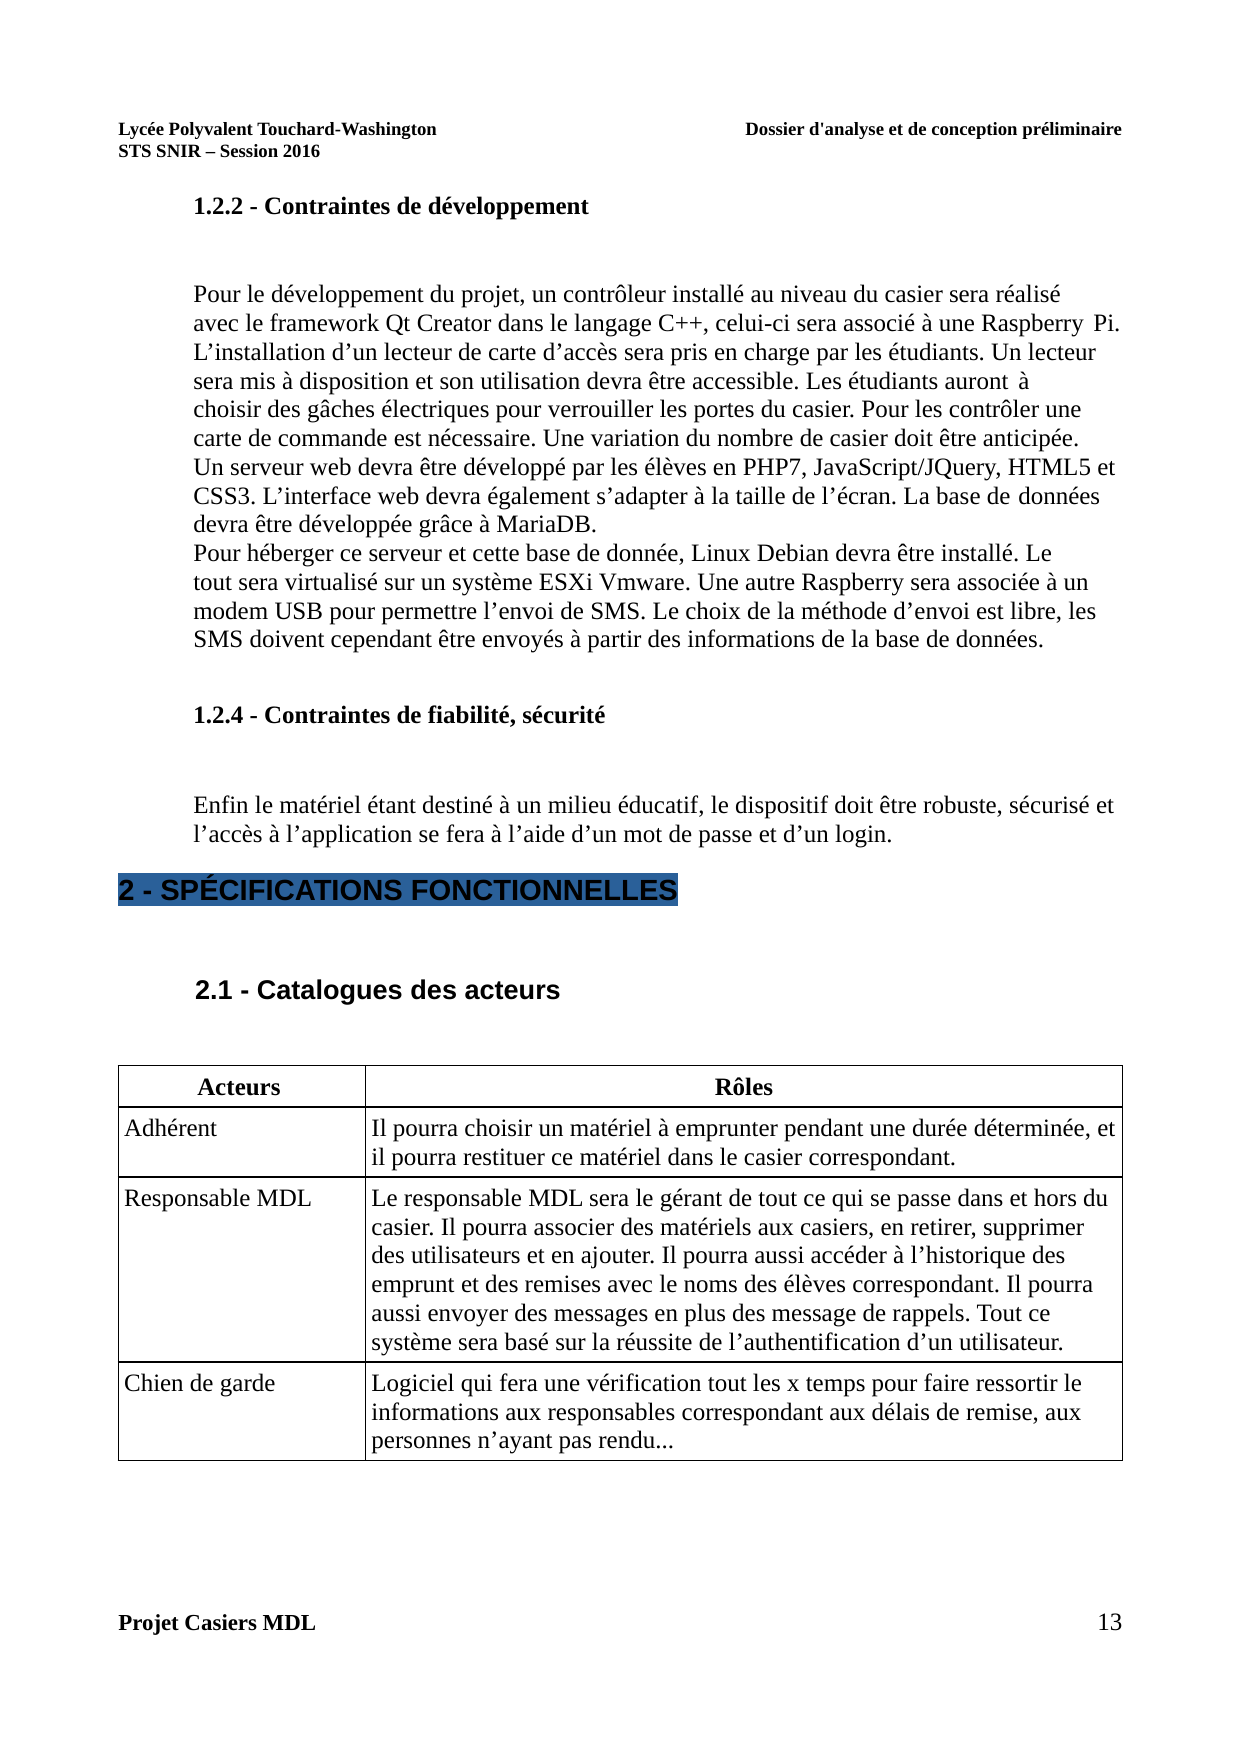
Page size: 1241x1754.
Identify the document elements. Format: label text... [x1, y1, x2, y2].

subtitle 1.2.4 - Contraintes de fiabilité, sécurité [118, 697, 1122, 730]
text Un serveur web devra être développé par les élèves en PHP7, JavaScript/JQuery, HTML5 et CSS3. L’interface web devra également s’adapter à la taille de l’écran. La base de données devra être développée grâce à MariaDB. [118, 452, 1122, 538]
text l’accès à l’application se fera à l’aide d’un mot de passe et d’un login. [118, 819, 1122, 848]
table_cell Il pourra choisir un matériel à emprunter pendant une durée déterminée, et il pourra restituer ce matériel dans le casier correspondant. [366, 1108, 1122, 1176]
table_header Acteurs [119, 1066, 365, 1106]
table_header Rôles [366, 1066, 1122, 1106]
table_cell Chien de garde [119, 1363, 365, 1460]
table_cell Logiciel qui fera une vérification tout les x temps pour faire ressortir le informations aux responsables correspondant aux délais de remise, aux personnes n’ayant pas rendu... [366, 1363, 1122, 1460]
table_cell Adhérent [119, 1108, 365, 1176]
table_cell Responsable MDL [119, 1178, 365, 1361]
text Pour héberger ce serveur et cette base de donnée, Linux Debian devra être installé. Le tout sera virtualisé sur un système ESXi Vmware. Une autre Raspberry sera associée à un modem USB pour permettre l’envoi de SMS. Le choix de la méthode d’envoi est libre, les SMS doivent cependant être envoyés à partir des informations de la base de données. [118, 538, 1122, 653]
text Enfin le matériel étant destiné à un milieu éducatif, le dispositif doit être robuste, sécurisé et [118, 790, 1122, 819]
subtitle 2.1 - Catalogues des acteurs [195, 974, 1122, 1005]
subtitle 2 - SPÉCIFICATIONS FONCTIONNELLES [118, 873, 1122, 906]
text Pour le développement du projet, un contrôleur installé au niveau du casier sera réalisé avec le framework Qt Creator dans le langage C++, celui-ci sera associé à une Raspberry Pi. L’installation d’un lecteur de carte d’accès sera pris en charge par les étudiants. Un lecteur [118, 279, 1122, 366]
subtitle 1.2.2 - Contraintes de développement [118, 191, 1122, 219]
text sera mis à disposition et son utilisation devra être accessible. Les étudiants auront à choisir des gâches électriques pour verrouiller les portes du casier. Pour les contrôler une carte de commande est nécessaire. Une variation du nombre de casier doit être anticipée. [118, 366, 1122, 452]
table_cell Le responsable MDL sera le gérant de tout ce qui se passe dans et hors du casier. Il pourra associer des matériels aux casiers, en retirer, supprimer des utilisateurs et en ajouter. Il pourra aussi accéder à l’historique des emprunt et des remises avec le noms des élèves correspondant. Il pourra aussi envoyer des messages en plus des message de rappels. Tout ce système sera basé sur la réussite de l’authentification d’un utilisateur. [366, 1178, 1122, 1361]
